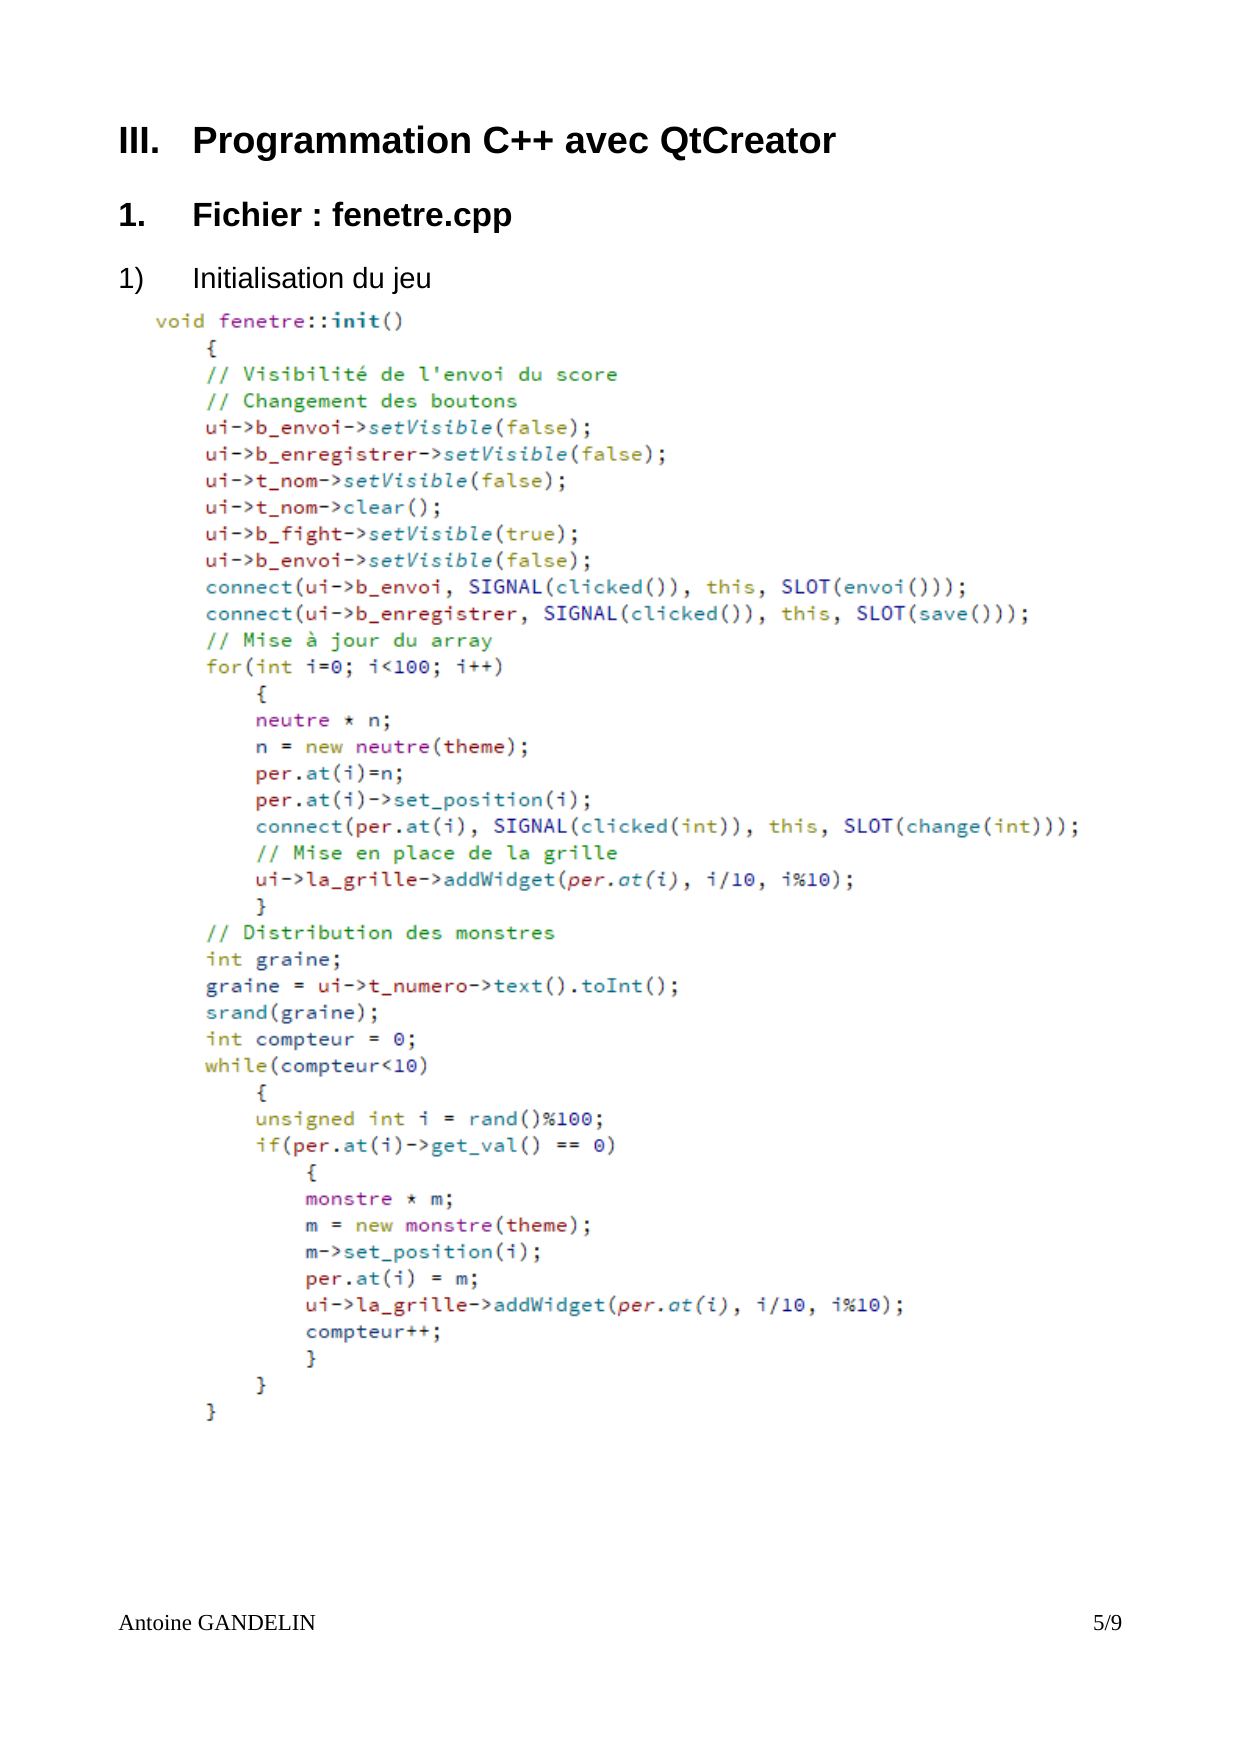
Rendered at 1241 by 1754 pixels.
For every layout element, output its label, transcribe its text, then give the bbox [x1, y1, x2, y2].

subtitle Programmation C++ avec QtCreator [118, 118, 1122, 162]
subtitle Initialisation du jeu [118, 261, 1122, 294]
picture [154, 306, 1086, 1432]
subtitle Fichier : fenetre.cpp [118, 195, 1122, 234]
